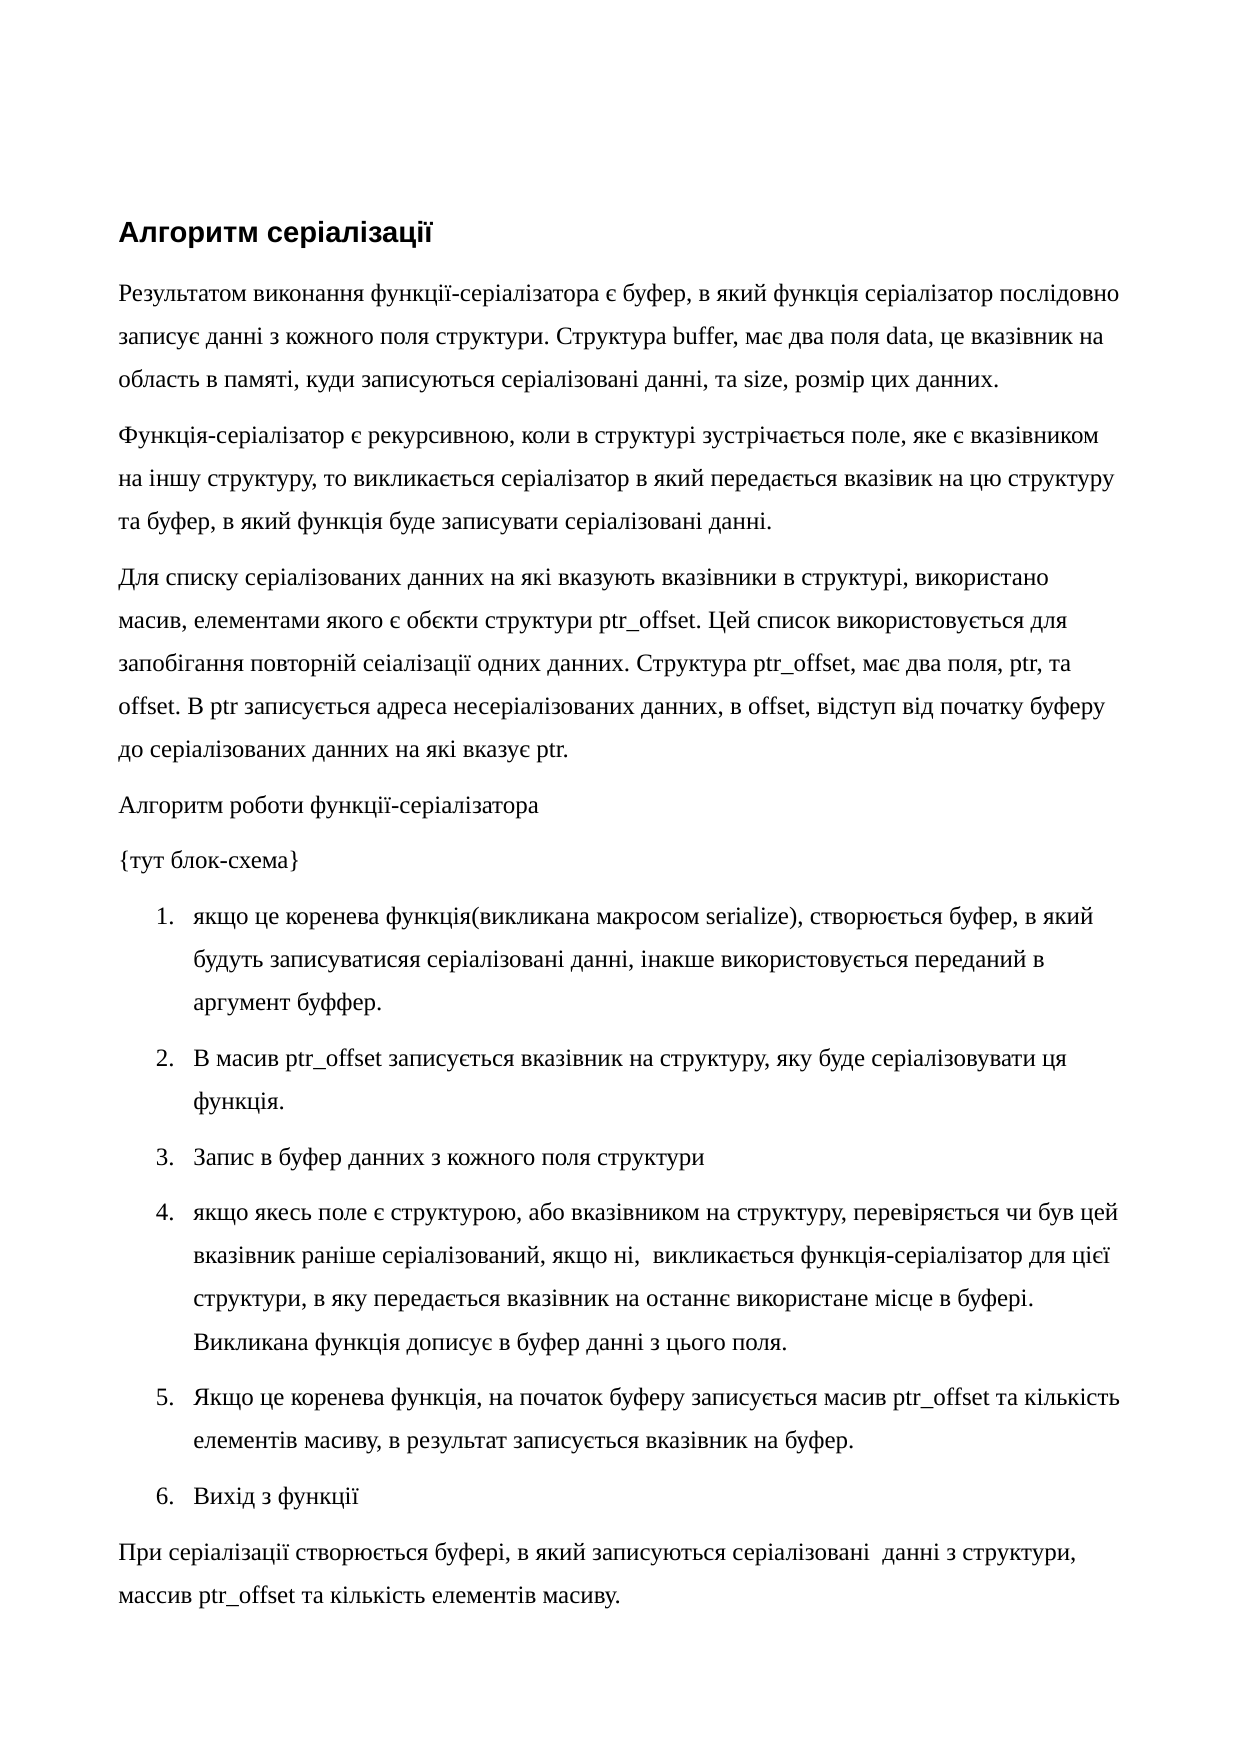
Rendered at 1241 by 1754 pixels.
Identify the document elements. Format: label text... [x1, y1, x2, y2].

list В масив ptr_offset записується вказівник на структуру, яку буде серіалізовувати ця функція. [156, 1043, 1122, 1115]
text При серіалізації створюється буфері, в який записуються серіалізовані данні з структури, массив ptr_offset та кількість елементів масиву. [118, 1537, 1122, 1608]
list Якщо це коренева функція, на початок буферу записується масив ptr_offset та кількість елементів масиву, в результат записується вказівник на буфер. [156, 1382, 1122, 1454]
text Результатом виконання функції-серіалізатора є буфер, в який функція серіалізатор послідовно записує данні з кожного поля структури. Структура buffer, має два поля data, це вказівник на область в памяті, куди записуються серіалізовані данні, та size, розмір цих данних. [118, 278, 1122, 393]
list якщо якесь поле є структурою, або вказівником на структуру, перевіряється чи був цей вказівник раніше серіалізований, якщо ні, викликається функція-серіалізатор для цієї структури, в яку передається вказівник на останнє використане місце в буфері. Викликана функція дописує в буфер данні з цього поля. [156, 1197, 1122, 1355]
list Запис в буфер данних з кожного поля структури [156, 1142, 1122, 1170]
subtitle Алгоритм серіалізації [118, 215, 1122, 249]
text Функція-серіалізатор є рекурсивною, коли в структурі зустрічається поле, яке є вказівником на іншу структуру, то викликається серіалізатор в який передається вказівик на цю структуру та буфер, в який функція буде записувати серіалізовані данні. [118, 420, 1122, 535]
text {тут блок-схема} [118, 845, 1122, 874]
list Вихід з функції [156, 1481, 1122, 1510]
text Алгоритм роботи функції-серіалізатора [118, 790, 1122, 818]
list якщо це коренева функція(викликана макросом serialize), створюється буфер, в який будуть записуватисяя серіалізовані данні, інакше використовується переданий в аргумент буффер. [156, 901, 1122, 1016]
text Для списку серіалізованих данних на які вказують вказівники в структурі, використано масив, елементами якого є обєкти структури ptr_offset. Цей список використовується для запобігання повторній сеіалізації одних данних. Структура ptr_offset, має два поля, ptr, та offset. В ptr записується адреса несеріалізованих данних, в offset, відступ від початку буферу до серіалізованих данних на які вказує ptr. [118, 562, 1122, 763]
